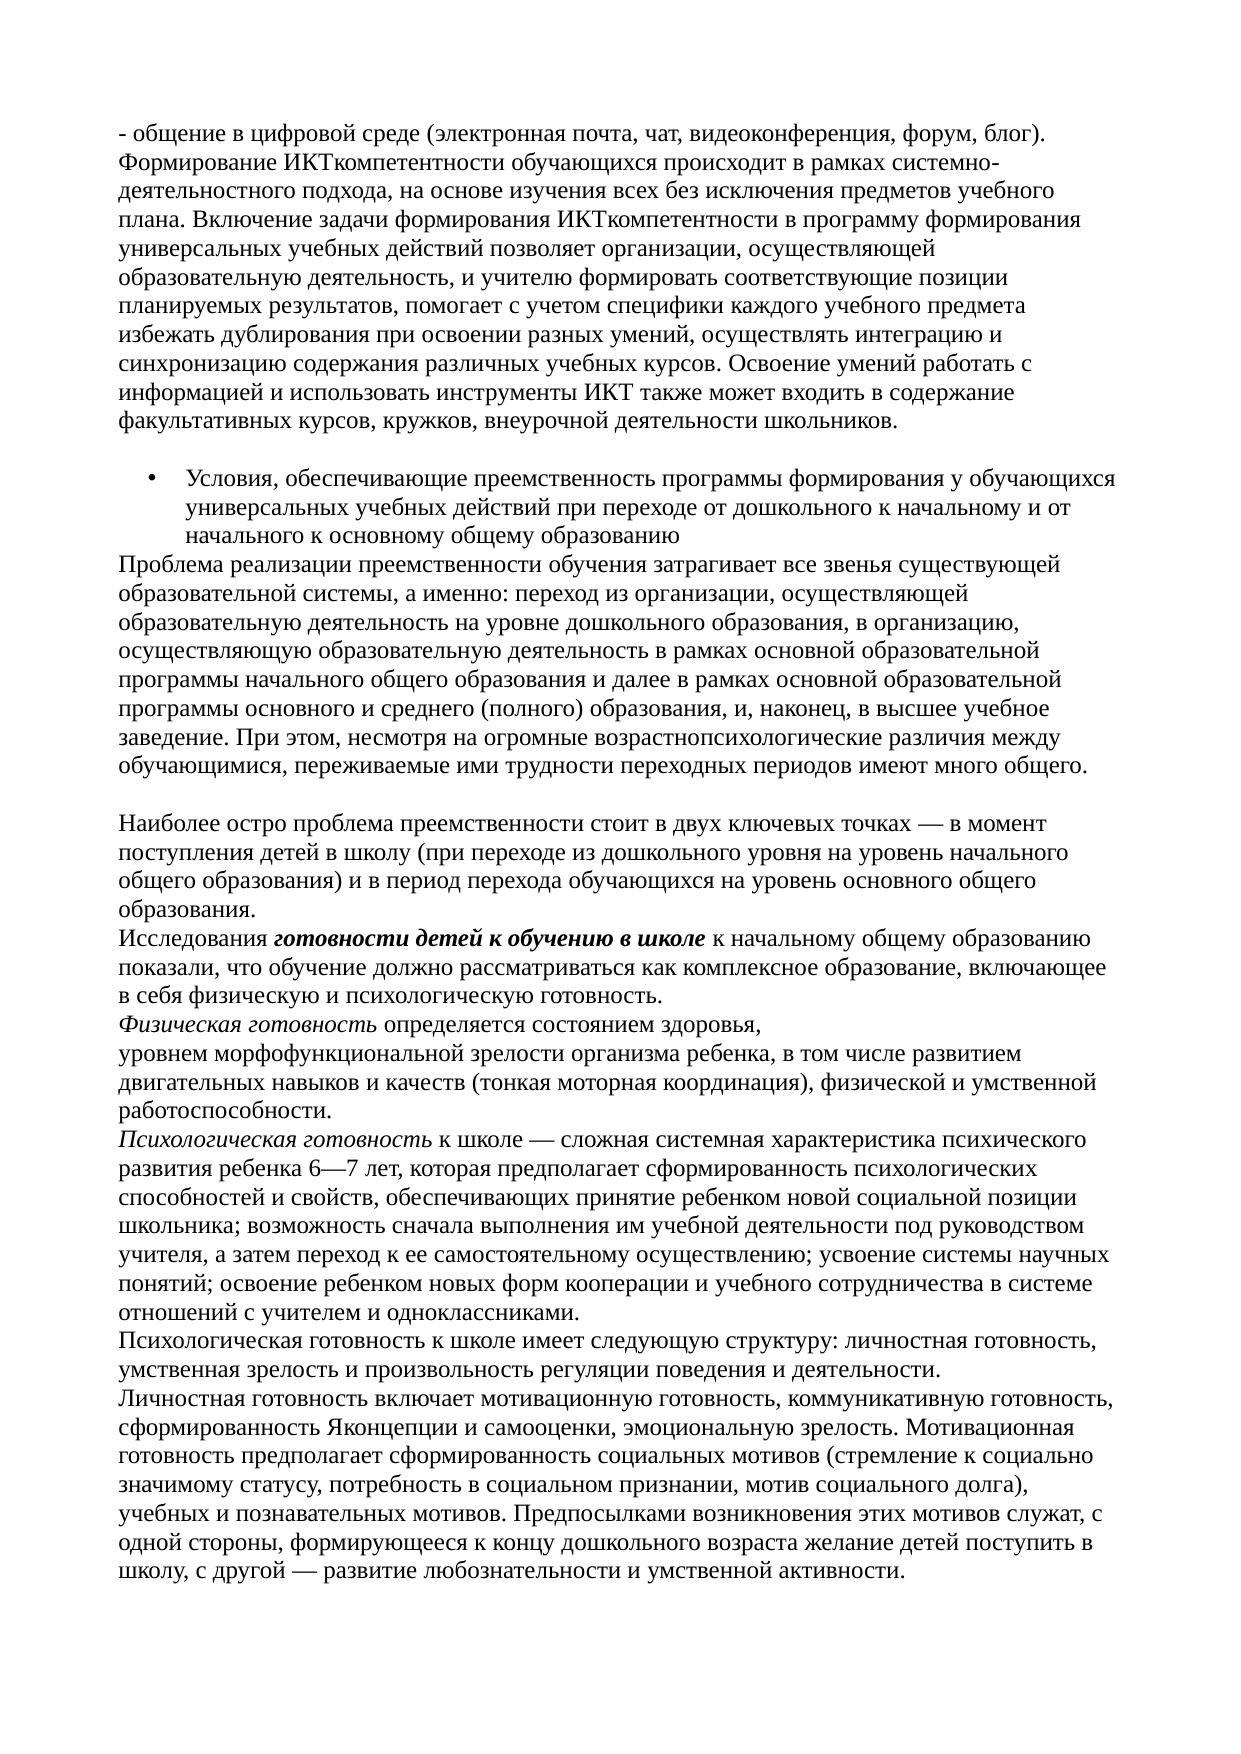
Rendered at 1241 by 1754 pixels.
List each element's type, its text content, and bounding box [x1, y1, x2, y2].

text Психологическая готовность к школе — сложная системная характеристика психического развития ребенка 6—7 лет, которая предполагает сформированность психологических способностей и свойств, обеспечивающих принятие ребенком новой социальной позиции школьника; возможность сначала выполнения им учебной деятельности под руководством учителя, а затем переход к ее самостоятельному осуществлению; усвоение системы научных понятий; освоение ребенком новых форм кооперации и учебного сотрудничества в системе отношений с учителем и одноклассниками. [118, 1124, 1122, 1326]
text - общение в цифровой среде (электронная почта, чат, видеоконференция, форум, блог). [118, 118, 1122, 147]
text Наиболее остро проблема преемственности стоит в двух ключевых точках — в момент поступления детей в школу (при переходе из дошкольного уровня на уровень начального общего образования) и в период перехода обучающихся на уровень основного общего образования. [118, 808, 1122, 923]
text Исследования готовности детей к обучению в школе к начальному общему образованию показали, что обучение должно рассматриваться как комплексное образование, включающее в себя физическую и психологическую готовность. [118, 923, 1122, 1009]
text Психологическая готовность к школе имеет следующую структуру: личностная готовность, умственная зрелость и произвольность регуляции поведения и деятельности. [118, 1326, 1122, 1383]
text Проблема реализации преемственности обучения затрагивает все звенья существующей образовательной системы, а именно: переход из организации, осуществляющей образовательную деятельность на уровне дошкольного образования, в организацию, осуществляющую образовательную деятельность в рамках основной образовательной программы начального общего образования и далее в рамках основной образовательной программы основного и среднего (полного) образования, и, наконец, в высшее учебное заведение. При этом, несмотря на огромные возрастно­психологические различия между обучающимися, переживаемые ими трудности переходных периодов имеют много общего. [118, 549, 1122, 779]
list Условия, обеспечивающие преемственность программы формирования у обучающихся универсальных учебных действий при переходе от дошкольного к начальному и от начального к основному общему образованию [148, 463, 1122, 549]
text Формирование ИКТ­компетентности обучающихся происходит в рамках системно­деятельностного подхода, на основе изучения всех без исключения предметов учебного плана. Включение задачи формирования ИКТ­компетентности в программу формирования универсальных учебных действий позволяет организации, осуществляющей образовательную деятельность, и учителю формировать соответствующие позиции планируемых результатов, помогает с учетом специфики каждого учебного предмета избежать дублирования при освоении разных умений, осуществлять интеграцию и синхронизацию содержания различных учебных курсов. Освоение умений работать с информацией и использовать инструменты ИКТ также может входить в содержание факультативных курсов, кружков, внеурочной деятельности школьников. [118, 147, 1122, 434]
text Личностная готовность включает мотивационную готовность, коммуникативную готовность, сформированность Я­концепции и самооценки, эмоциональную зрелость. Мотивационная готовность предполагает сформированность социальных мотивов (стремление к социально значимому статусу, потребность в социальном признании, мотив социального долга), учебных и познавательных мотивов. Предпосылками возникновения этих мотивов служат, с одной стороны, формирующееся к концу дошкольного возраста желание детей поступить в школу, с другой — развитие любознательности и умственной активности. [118, 1383, 1122, 1584]
text Физическая готовность определяется состоянием здоровья, уровнем морфофункциональной зрелости организма ребенка, в том числе развитием двигательных навыков и качеств (тонкая моторная координация), физической и умственной работоспособности. [118, 1009, 1122, 1124]
